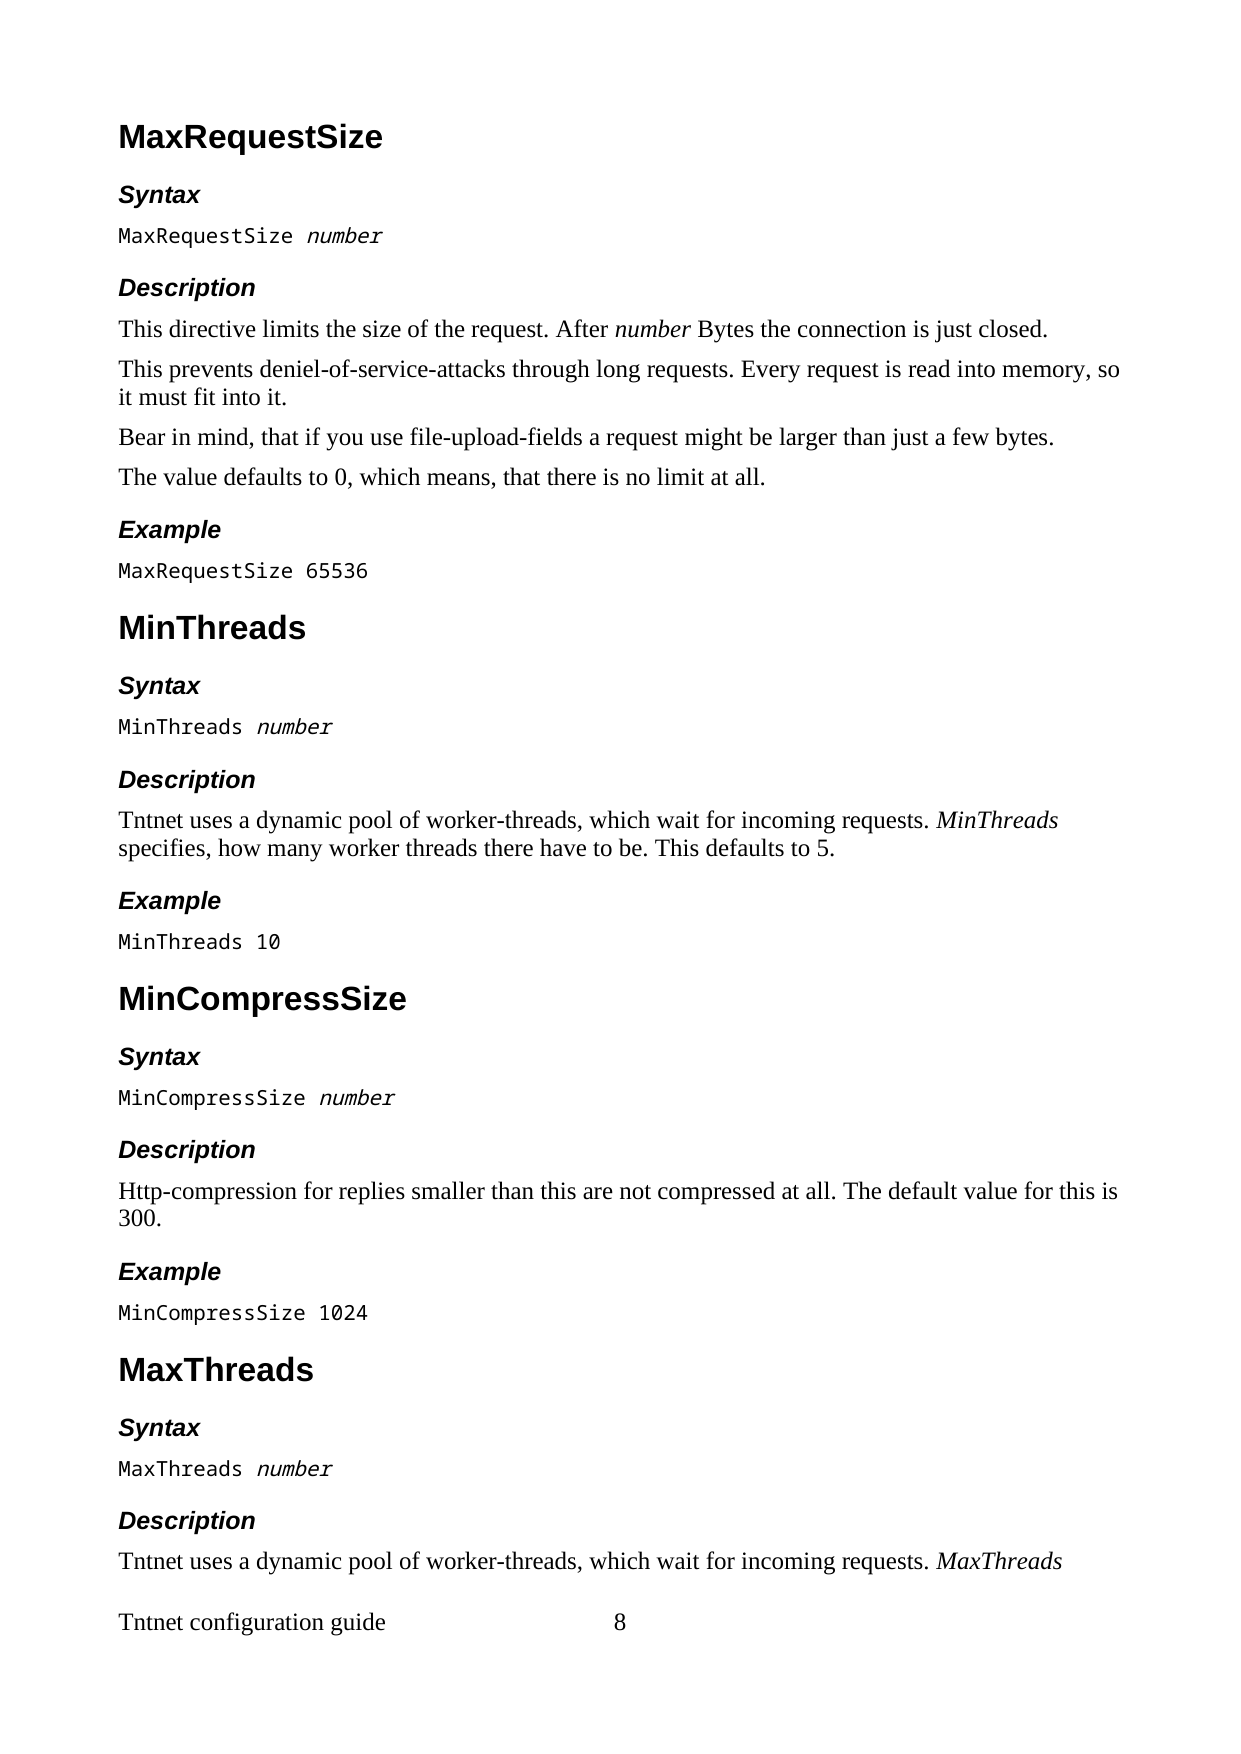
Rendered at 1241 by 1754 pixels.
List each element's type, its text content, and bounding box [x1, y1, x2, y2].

subtitle Description [118, 1507, 1122, 1535]
subtitle Syntax [118, 180, 1122, 208]
text MinThreads number [118, 712, 1122, 741]
text MinThreads 10 [118, 927, 1122, 955]
text Http-compression for replies smaller than this are not compressed at all. The default value for this is 300. [118, 1177, 1122, 1232]
subtitle MaxRequestSize [118, 118, 1122, 155]
subtitle Syntax [118, 1042, 1122, 1071]
text Tntnet uses a dynamic pool of worker-threads, which wait for incoming requests. MaxThreads [118, 1547, 1122, 1575]
subtitle Description [118, 274, 1122, 302]
text Tntnet uses a dynamic pool of worker-threads, which wait for incoming requests. MinThreads specifies, how many worker threads there have to be. This defaults to 5. [118, 806, 1122, 861]
text This prevents deniel-of-service-attacks through long requests. Every request is read into memory, so it must fit into it. [118, 355, 1122, 410]
text Bear in mind, that if you use file-upload-fields a request might be larger than just a few bytes. [118, 423, 1122, 451]
subtitle Syntax [118, 672, 1122, 700]
text MaxThreads number [118, 1454, 1122, 1482]
text MaxRequestSize number [118, 221, 1122, 249]
text MaxRequestSize 65536 [118, 556, 1122, 584]
subtitle Example [118, 1257, 1122, 1285]
subtitle Example [118, 886, 1122, 914]
subtitle MaxThreads [118, 1351, 1122, 1388]
subtitle MinCompressSize [118, 980, 1122, 1017]
subtitle Syntax [118, 1413, 1122, 1441]
subtitle Description [118, 1136, 1122, 1164]
subtitle Description [118, 766, 1122, 793]
text MinCompressSize 1024 [118, 1298, 1122, 1326]
text This directive limits the size of the request. After number Bytes the connection is just closed. [118, 315, 1122, 342]
text MinCompressSize number [118, 1083, 1122, 1111]
subtitle MinThreads [118, 609, 1122, 647]
text The value defaults to 0, which means, that there is no limit at all. [118, 463, 1122, 491]
subtitle Example [118, 516, 1122, 544]
